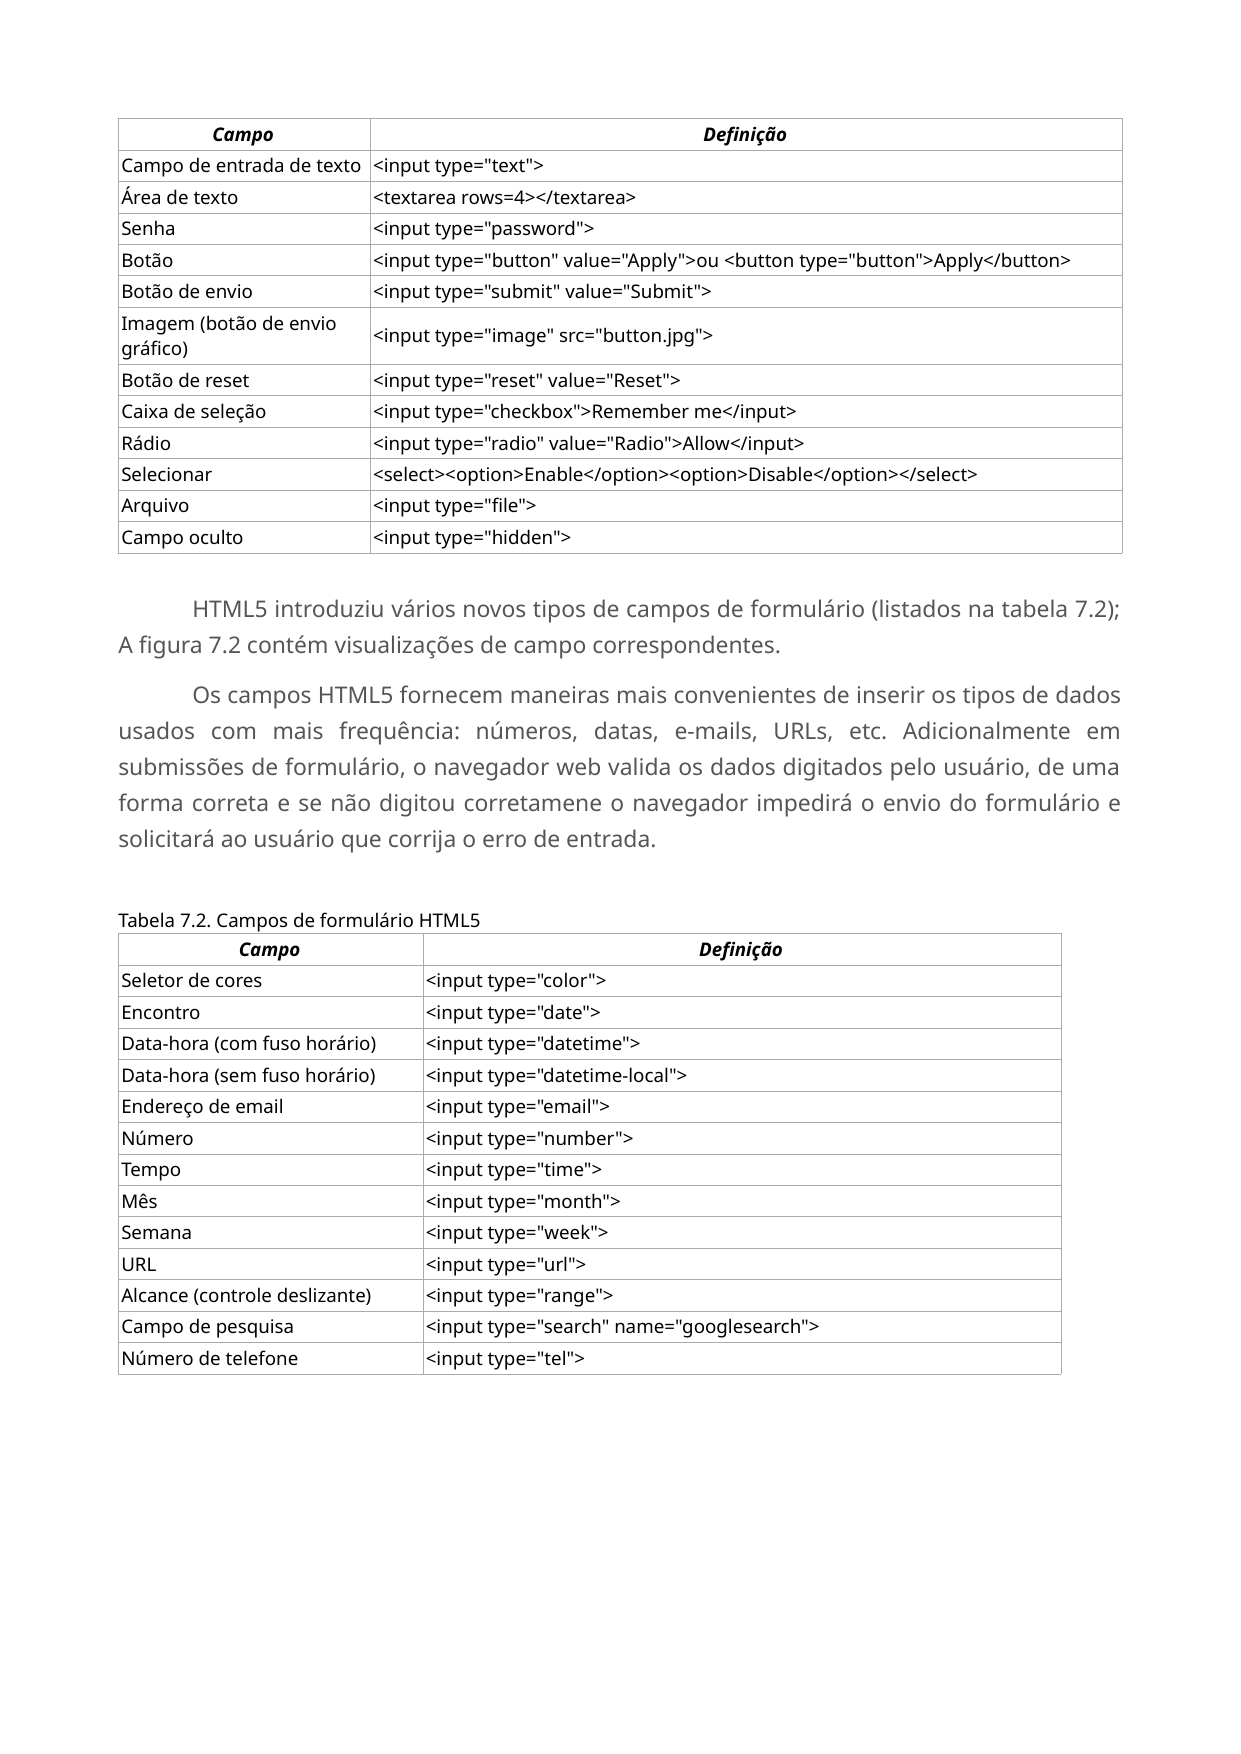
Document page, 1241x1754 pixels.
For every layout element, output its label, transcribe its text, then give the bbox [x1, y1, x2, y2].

table_cell Seletor de cores [119, 966, 423, 996]
text Os campos HTML5 fornecem maneiras mais convenientes de inserir os tipos de dados usados com mais frequência: números, datas, e-mails, URLs, etc. Adicionalmente em submissões de formulário, o navegador web valida os dados digitados pelo usuário, de uma forma correta e se não digitou corretamene o navegador impedirá o envio do formulário e solicitará ao usuário que corrija o erro de entrada. [118, 679, 1122, 854]
table_cell <input type="time"> [424, 1155, 1061, 1185]
table_cell <input type="search" name="googlesearch"> [424, 1312, 1061, 1342]
table_cell <input type="submit" value="Submit"> [371, 276, 1122, 307]
table_cell <input type="date"> [424, 997, 1061, 1028]
table_cell <input type="datetime-local"> [424, 1060, 1061, 1091]
table_cell <input type="reset" value="Reset"> [371, 365, 1122, 395]
table_cell Senha [119, 214, 370, 244]
table_cell Imagem (botão de envio gráfico) [119, 308, 370, 364]
table_cell <input type="url"> [424, 1249, 1061, 1279]
table_header Definição [424, 934, 1061, 965]
table_cell Rádio [119, 428, 370, 458]
table_cell Campo de entrada de texto [119, 151, 370, 181]
table_cell Arquivo [119, 491, 370, 521]
table_header Campo [119, 119, 370, 149]
table_cell Data-hora (com fuso horário) [119, 1029, 423, 1059]
table_cell <input type="button" value="Apply">ou <button type="button">Apply</button> [371, 245, 1122, 275]
table_cell Número de telefone [119, 1343, 423, 1374]
text HTML5 introduziu vários novos tipos de campos de formulário (listados na tabela 7.2); A figura 7.2 contém visualizações de campo correspondentes. [118, 593, 1122, 660]
table_cell <input type="number"> [424, 1123, 1061, 1153]
text Tabela 7.2. Campos de formulário HTML5 [118, 908, 1122, 933]
table_header Campo [119, 934, 423, 965]
table_cell <input type="email"> [424, 1092, 1061, 1122]
table_cell Endereço de email [119, 1092, 423, 1122]
table_cell <input type="range"> [424, 1280, 1061, 1311]
table_cell <input type="week"> [424, 1217, 1061, 1248]
table_cell <input type="file"> [371, 491, 1122, 521]
table_cell Alcance (controle deslizante) [119, 1280, 423, 1311]
table_cell URL [119, 1249, 423, 1279]
table_cell <input type="image" src="button.jpg"> [371, 308, 1122, 364]
table_cell Tempo [119, 1155, 423, 1185]
table_cell Selecionar [119, 459, 370, 490]
table_cell <input type="password"> [371, 214, 1122, 244]
table_header Definição [371, 119, 1122, 149]
table_cell Botão de envio [119, 276, 370, 307]
table_cell Botão de reset [119, 365, 370, 395]
table_cell <input type="checkbox">Remember me</input> [371, 396, 1122, 427]
table_cell Caixa de seleção [119, 396, 370, 427]
table_cell Campo de pesquisa [119, 1312, 423, 1342]
table_cell Campo oculto [119, 522, 370, 553]
table_cell Área de texto [119, 182, 370, 212]
table_cell <textarea rows=4></textarea> [371, 182, 1122, 212]
table_cell Data-hora (sem fuso horário) [119, 1060, 423, 1091]
table_cell <input type="text"> [371, 151, 1122, 181]
table_cell <input type="datetime"> [424, 1029, 1061, 1059]
table_cell Mês [119, 1186, 423, 1216]
table_cell <input type="color"> [424, 966, 1061, 996]
table_cell Botão [119, 245, 370, 275]
table_cell Encontro [119, 997, 423, 1028]
table_cell <input type="radio" value="Radio">Allow</input> [371, 428, 1122, 458]
table_cell <select><option>Enable</option><option>Disable</option></select> [371, 459, 1122, 490]
table_cell Semana [119, 1217, 423, 1248]
table_cell Número [119, 1123, 423, 1153]
table_cell <input type="tel"> [424, 1343, 1061, 1374]
table_cell <input type="month"> [424, 1186, 1061, 1216]
table_cell <input type="hidden"> [371, 522, 1122, 553]
